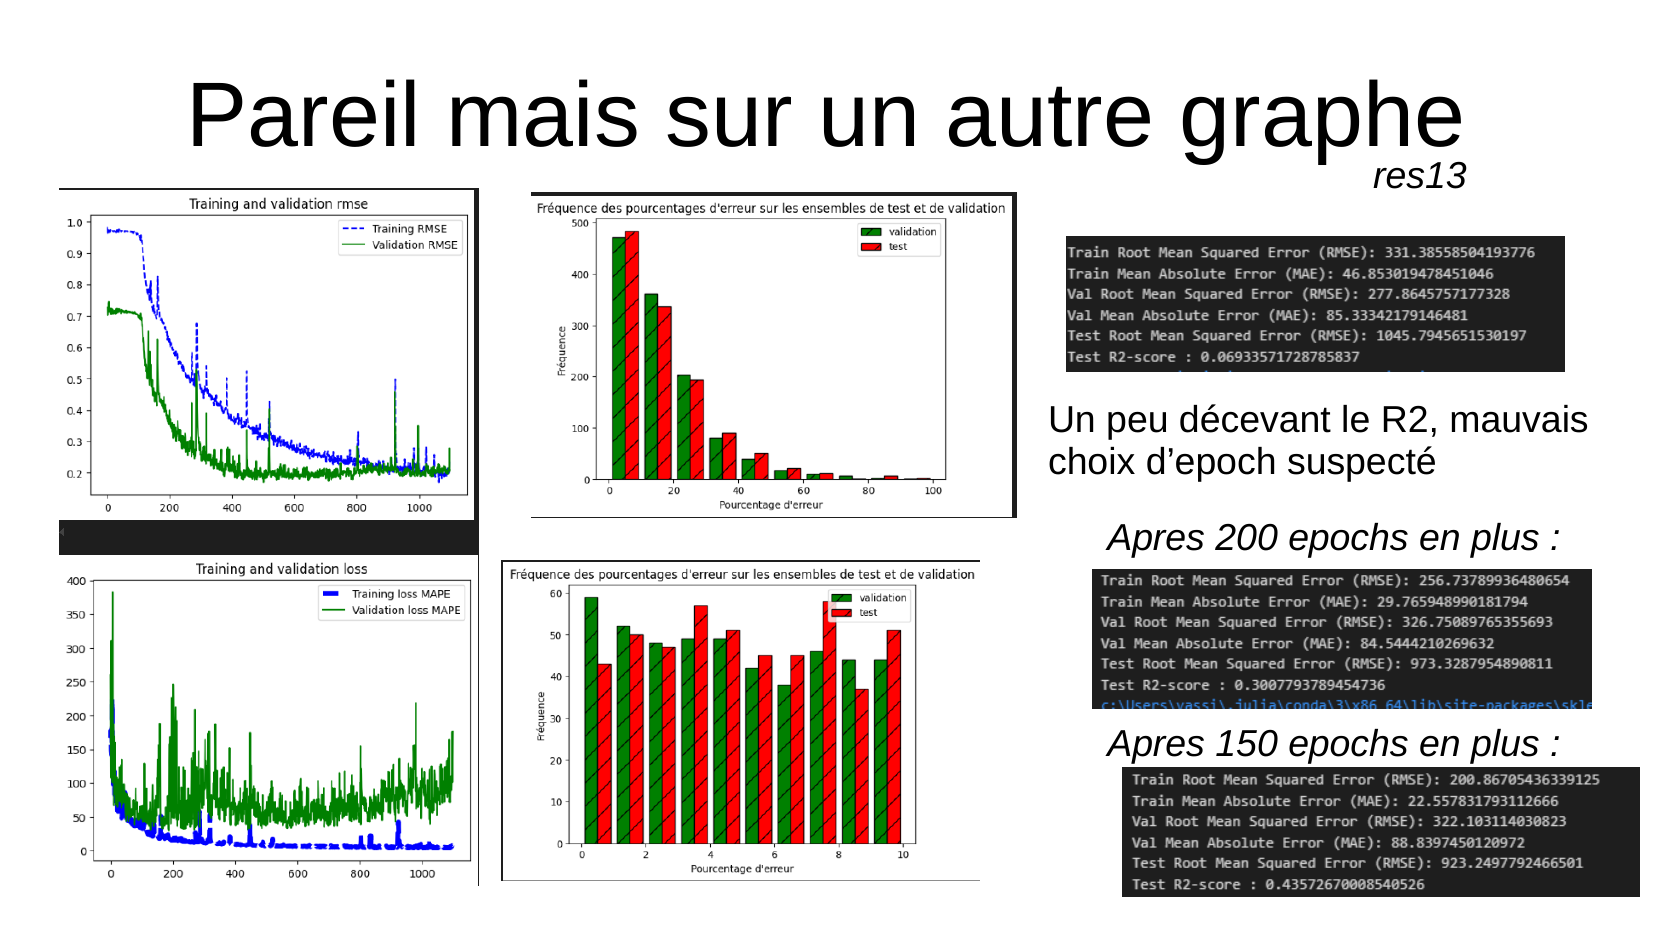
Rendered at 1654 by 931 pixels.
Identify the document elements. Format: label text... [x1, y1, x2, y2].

picture [501, 560, 980, 881]
picture [531, 192, 1017, 518]
picture [1092, 650, 1592, 709]
text_box Un peu décevant le R2, mauvais choix d’epoch suspecté [1033, 390, 1625, 532]
picture [59, 188, 479, 886]
picture [1122, 767, 1640, 897]
text_box Apres 200 epochs en plus : [1092, 508, 1595, 650]
picture [1066, 236, 1565, 372]
text_box res13 [1358, 147, 1536, 205]
text_box Apres 150 epochs en plus : [1092, 715, 1595, 857]
title Pareil mais sur un autre graphe [82, 37, 1571, 193]
